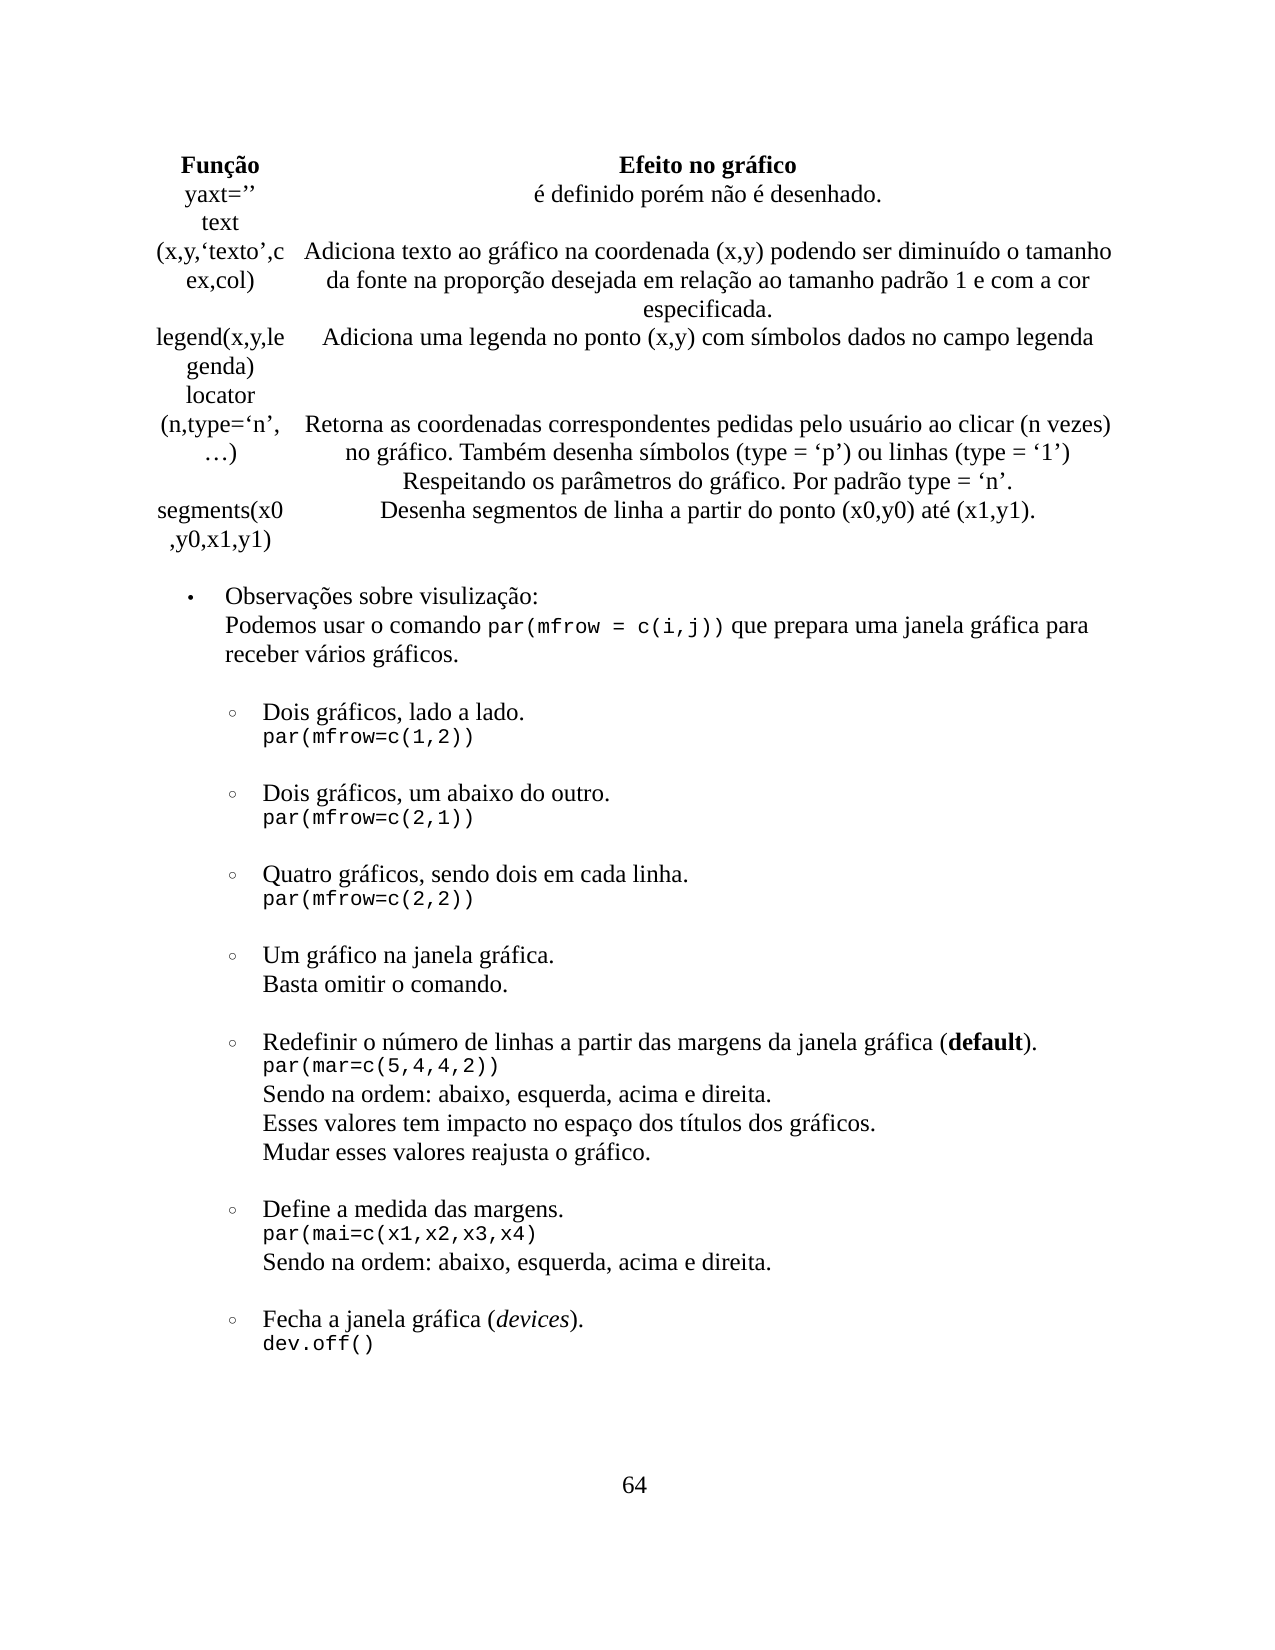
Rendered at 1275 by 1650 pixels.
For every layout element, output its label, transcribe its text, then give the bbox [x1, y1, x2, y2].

table_cell Desenha segmentos de linha a partir do ponto (x0,y0) até (x1,y1). [290, 495, 1125, 552]
table_cell text [150, 208, 290, 236]
table_cell segments(x0,y0,x1,y1) [150, 495, 290, 552]
list Observações sobre visulização: Podemos usar o comando par(mfrow = c(i,j)) que prepara uma janela gráfica para receber vários gráficos. [187, 581, 1125, 697]
table_cell [290, 208, 1125, 236]
table_cell (n,type=‘n’,…) [150, 409, 290, 495]
table_cell é definido porém não é desenhado. [290, 179, 1125, 207]
table_cell (x,y,‘texto’,cex,col) [150, 236, 290, 322]
list Dois gráficos, lado a lado. par(mfrow=c(1,2)) [225, 697, 1125, 778]
table_cell legend(x,y,legenda) [150, 323, 290, 380]
list Redefinir o número de linhas a partir das margens da janela gráfica (default). par(mar=c(5,4,4,2)) Sendo na ordem: abaixo, esquerda, acima e direita. Esses valores tem impacto no espaço dos títulos dos gráficos. Mudar esses valores reajusta o gráfico. [225, 1027, 1125, 1194]
table_cell Retorna as coordenadas correspondentes pedidas pelo usuário ao clicar (n vezes) no gráfico. Também desenha símbolos (type = ‘p’) ou linhas (type = ‘1’) Respeitando os parâmetros do gráfico. Por padrão type = ‘n’. [290, 409, 1125, 495]
table_header Efeito no gráfico [290, 150, 1125, 179]
list Define a medida das margens. par(mai=c(x1,x2,x3,x4) Sendo na ordem: abaixo, esquerda, acima e direita. [225, 1194, 1125, 1304]
list Fecha a janela gráfica (devices). dev.off() [225, 1304, 1125, 1385]
list Quatro gráficos, sendo dois em cada linha. par(mfrow=c(2,2)) [225, 859, 1125, 941]
table_cell Adiciona uma legenda no ponto (x,y) com símbolos dados no campo legenda [290, 323, 1125, 380]
table_cell [290, 380, 1125, 409]
list Dois gráficos, um abaixo do outro. par(mfrow=c(2,1)) [225, 778, 1125, 859]
table_cell locator [150, 380, 290, 409]
table_cell yaxt=’’ [150, 179, 290, 207]
table_cell Adiciona texto ao gráfico na coordenada (x,y) podendo ser diminuído o tamanho da fonte na proporção desejada em relação ao tamanho padrão 1 e com a cor especificada. [290, 236, 1125, 322]
list Um gráfico na janela gráfica. Basta omitir o comando. [225, 941, 1125, 1027]
table_header Função [150, 150, 290, 179]
